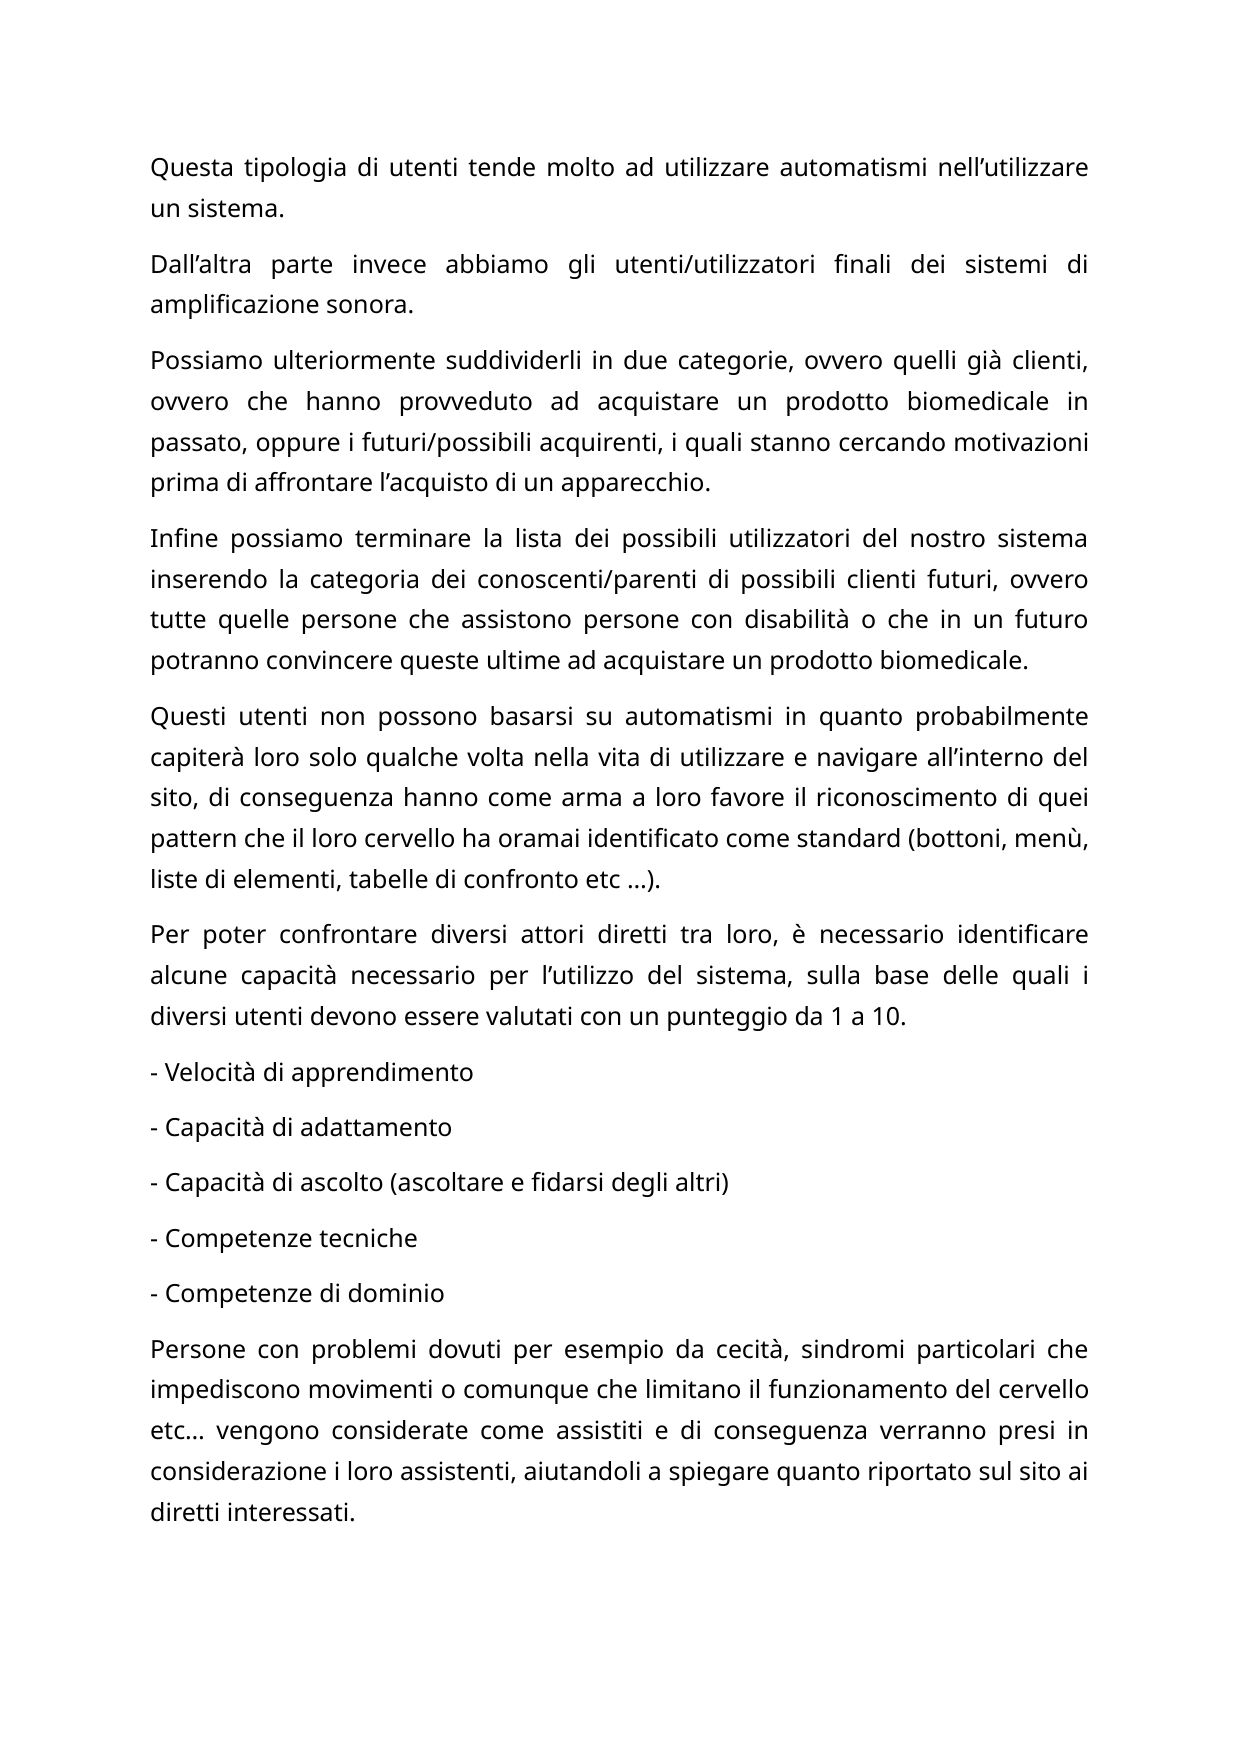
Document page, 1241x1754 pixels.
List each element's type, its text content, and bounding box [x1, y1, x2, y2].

text - Competenze di dominio [150, 1276, 1090, 1310]
text Questi utenti non possono basarsi su automatismi in quanto probabilmente capiterà loro solo qualche volta nella vita di utilizzare e navigare all’interno del sito, di conseguenza hanno come arma a loro favore il riconoscimento di quei pattern che il loro cervello ha oramai identificato come standard (bottoni, menù, liste di elementi, tabelle di confronto etc …). [150, 698, 1090, 896]
text Possiamo ulteriormente suddividerli in due categorie, ovvero quelli già clienti, ovvero che hanno provveduto ad acquistare un prodotto biomedicale in passato, oppure i futuri/possibili acquirenti, i quali stanno cercando motivazioni prima di affrontare l’acquisto di un apparecchio. [150, 342, 1090, 499]
text Infine possiamo terminare la lista dei possibili utilizzatori del nostro sistema inserendo la categoria dei conoscenti/parenti di possibili clienti futuri, ovvero tutte quelle persone che assistono persone con disabilità o che in un futuro potranno convincere queste ultime ad acquistare un prodotto biomedicale. [150, 520, 1090, 677]
text - Velocità di apprendimento [150, 1054, 1090, 1088]
text - Capacità di ascolto (ascoltare e fidarsi degli altri) [150, 1165, 1090, 1199]
text - Capacità di adattamento [150, 1109, 1090, 1144]
text Questa tipologia di utenti tende molto ad utilizzare automatismi nell’utilizzare un sistema. [150, 150, 1090, 225]
text Persone con problemi dovuti per esempio da cecità, sindromi particolari che impediscono movimenti o comunque che limitano il funzionamento del cervello etc… vengono considerate come assistiti e di conseguenza verranno presi in considerazione i loro assistenti, aiutandoli a spiegare quanto riportato sul sito ai diretti interessati. [150, 1331, 1090, 1529]
text Dall’altra parte invece abbiamo gli utenti/utilizzatori finali dei sistemi di amplificazione sonora. [150, 246, 1090, 321]
text Per poter confrontare diversi attori diretti tra loro, è necessario identificare alcune capacità necessario per l’utilizzo del sistema, sulla base delle quali i diversi utenti devono essere valutati con un punteggio da 1 a 10. [150, 917, 1090, 1033]
text - Competenze tecniche [150, 1220, 1090, 1254]
